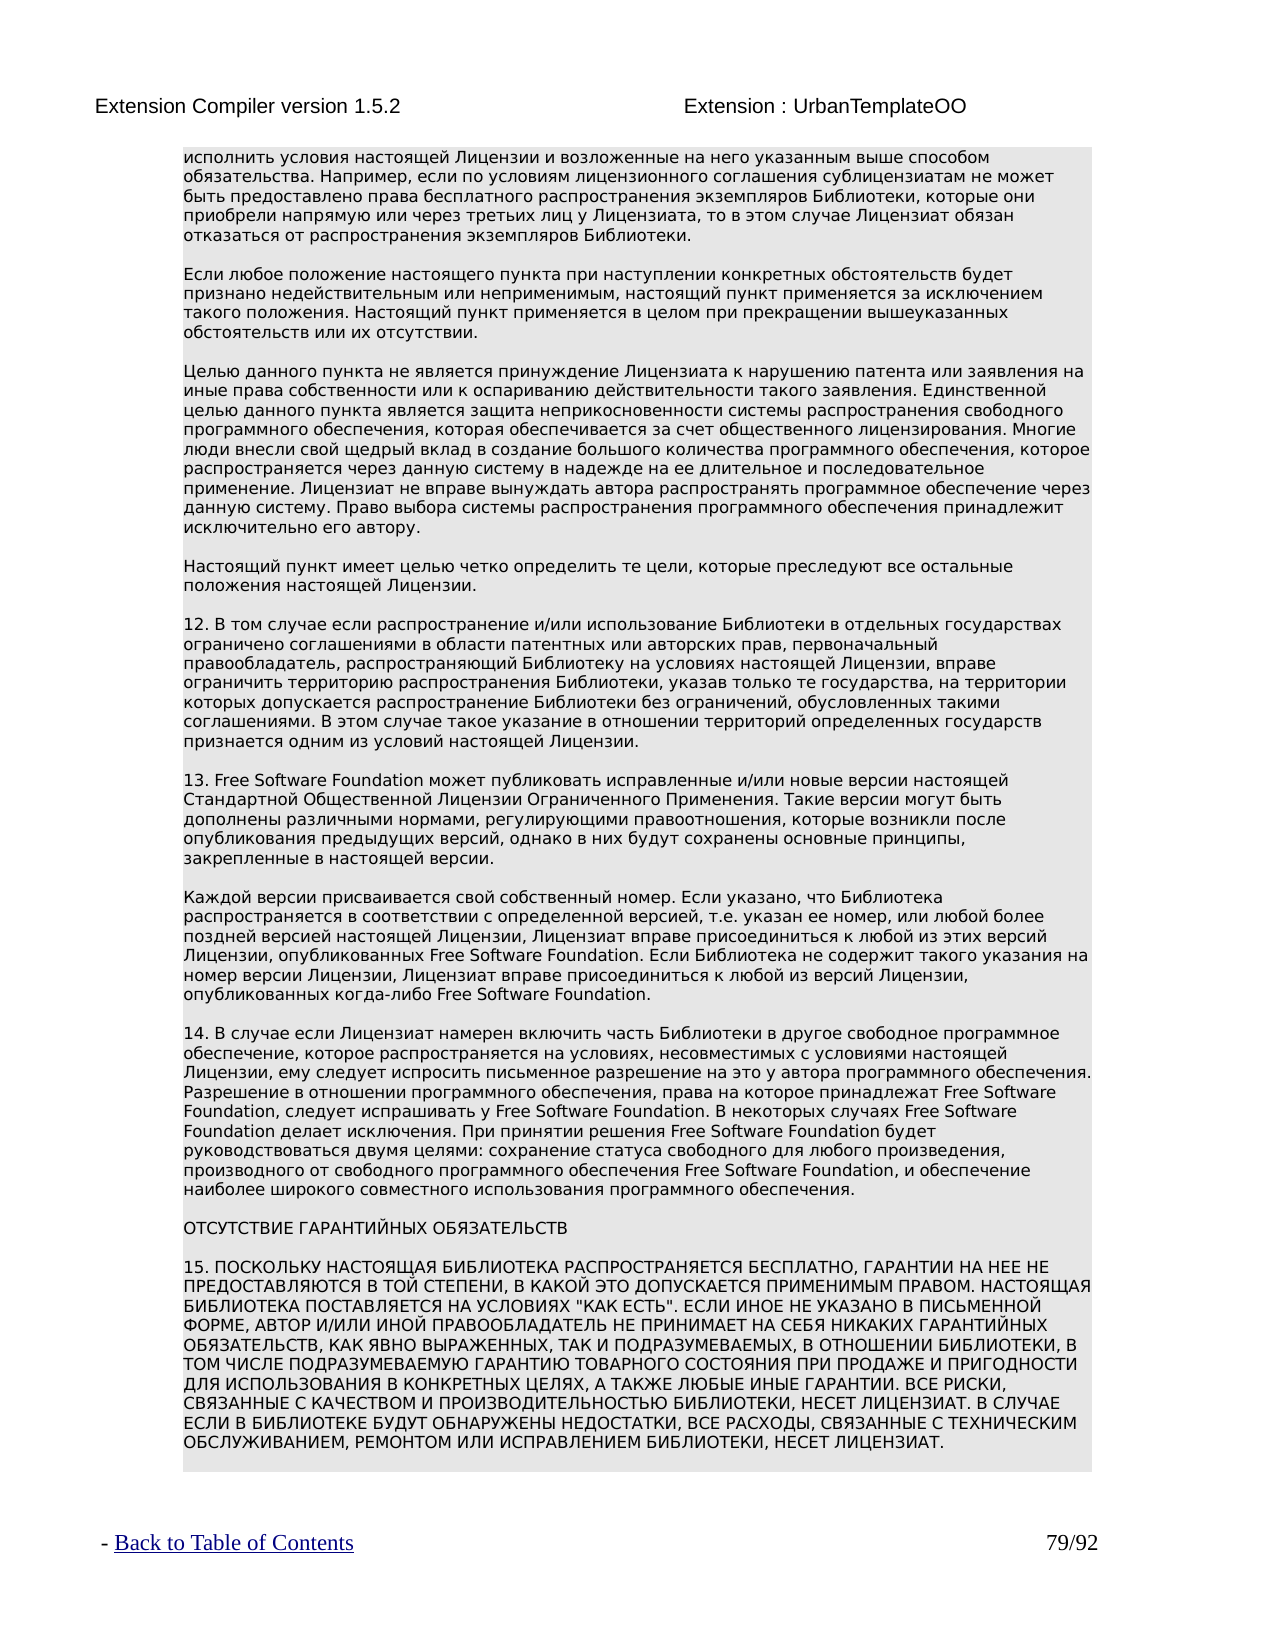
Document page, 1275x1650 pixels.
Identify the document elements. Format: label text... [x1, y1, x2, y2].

text Каждой версии присваивается свой собственный номер. Если указано, что Библиотека распространяется в соответствии с определенной версией, т.е. указан ее номер, или любой более поздней версией настоящей Лицензии, Лицензиат вправе присоединиться к любой из этих версий Лицензии, опубликованных Free Software Foundation. Если Библиотека не содержит такого указания на номер версии Лицензии, Лицензиат вправе присоединиться к любой из версий Лицензии, опубликованных когда-либо Free Software Foundation. [183, 888, 1092, 1004]
text 15. ПОСКОЛЬКУ НАСТОЯЩАЯ БИБЛИОТЕКА РАСПРОСТРАНЯЕТСЯ БЕСПЛАТНО, ГАРАНТИИ НА НЕЕ НЕ ПРЕДОСТАВЛЯЮТСЯ В ТОЙ СТЕПЕНИ, В КАКОЙ ЭТО ДОПУСКАЕТСЯ ПРИМЕНИМЫМ ПРАВОМ. НАСТОЯЩАЯ БИБЛИОТЕКА ПОСТАВЛЯЕТСЯ НА УСЛОВИЯХ "КАК ЕСТЬ". ЕСЛИ ИНОЕ НЕ УКАЗАНО В ПИСЬМЕННОЙ ФОРМЕ, АВТОР И/ИЛИ ИНОЙ ПРАВООБЛАДАТЕЛЬ НЕ ПРИНИМАЕТ НА СЕБЯ НИКАКИХ ГАРАНТИЙНЫХ ОБЯЗАТЕЛЬСТВ, КАК ЯВНО ВЫРАЖЕННЫХ, ТАК И ПОДРАЗУМЕВАЕМЫХ, В ОТНОШЕНИИ БИБЛИОТЕКИ, В ТОМ ЧИСЛЕ ПОДРАЗУМЕВАЕМУЮ ГАРАНТИЮ ТОВАРНОГО СОСТОЯНИЯ ПРИ ПРОДАЖЕ И ПРИГОДНОСТИ ДЛЯ ИСПОЛЬЗОВАНИЯ В КОНКРЕТНЫХ ЦЕЛЯХ, А ТАКЖЕ ЛЮБЫЕ ИНЫЕ ГАРАНТИИ. ВСЕ РИСКИ, СВЯЗАННЫЕ С КАЧЕСТВОМ И ПРОИЗВОДИТЕЛЬНОСТЬЮ БИБЛИОТЕКИ, НЕСЕТ ЛИЦЕНЗИАТ. В СЛУЧАЕ ЕСЛИ В БИБЛИОТЕКЕ БУДУТ ОБНАРУЖЕНЫ НЕДОСТАТКИ, ВСЕ РАСХОДЫ, СВЯЗАННЫЕ С ТЕХНИЧЕСКИМ ОБСЛУЖИВАНИЕМ, РЕМОНТОМ ИЛИ ИСПРАВЛЕНИЕМ БИБЛИОТЕКИ, НЕСЕТ ЛИЦЕНЗИАТ. [183, 1258, 1092, 1453]
text Настоящий пункт имеет целью четко определить те цели, которые преследуют все остальные положения настоящей Лицензии. [183, 557, 1092, 596]
text Если любое положение настоящего пункта при наступлении конкретных обстоятельств будет признано недействительным или неприменимым, настоящий пункт применяется за исключением такого положения. Настоящий пункт применяется в целом при прекращении вышеуказанных обстоятельств или их отсутствии. [183, 264, 1092, 342]
text исполнить условия настоящей Лицензии и возложенные на него указанным выше способом обязательства. Например, если по условиям лицензионного соглашения сублицензиатам не может быть предоставлено права бесплатного распространения экземпляров Библиотеки, которые они приобрели напрямую или через третьих лиц у Лицензиата, то в этом случае Лицензиат обязан отказаться от распространения экземпляров Библиотеки. [183, 147, 1092, 245]
text 14. В случае если Лицензиат намерен включить часть Библиотеки в другое свободное программное обеспечение, которое распространяется на условиях, несовместимых с условиями настоящей Лицензии, ему следует испросить письменное разрешение на это у автора программного обеспечения. Разрешение в отношении программного обеспечения, права на которое принадлежат Free Software Foundation, следует испрашивать у Free Software Foundation. В некоторых случаях Free Software Foundation делает исключения. При принятии решения Free Software Foundation будет руководствоваться двумя целями: сохранение статуса свободного для любого произведения, производного от свободного программного обеспечения Free Software Foundation, и обеспечение наиболее широкого совместного использования программного обеспечения. [183, 1024, 1092, 1199]
text 13. Free Software Foundation может публиковать исправленные и/или новые версии настоящей Стандартной Общественной Лицензии Ограниченного Применения. Такие версии могут быть дополнены различными нормами, регулирующими правоотношения, которые возникли после опубликования предыдущих версий, однако в них будут сохранены основные принципы, закрепленные в настоящей версии. [183, 771, 1092, 868]
text 12. В том случае если распространение и/или использование Библиотеки в отдельных государствах ограничено соглашениями в области патентных или авторских прав, первоначальный правообладатель, распространяющий Библиотеку на условиях настоящей Лицензии, вправе ограничить территорию распространения Библиотеки, указав только те государства, на территории которых допускается распространение Библиотеки без ограничений, обусловленных такими соглашениями. В этом случае такое указание в отношении территорий определенных государств признается одним из условий настоящей Лицензии. [183, 615, 1092, 751]
text Целью данного пункта не является принуждение Лицензиата к нарушению патента или заявления на иные права собственности или к оспариванию действительности такого заявления. Единственной целью данного пункта является защита неприкосновенности системы распространения свободного программного обеспечения, которая обеспечивается за счет общественного лицензирования. Многие люди внесли свой щедрый вклад в создание большого количества программного обеспечения, которое распространяется через данную систему в надежде на ее длительное и последовательное применение. Лицензиат не вправе вынуждать автора распространять программное обеспечение через данную систему. Право выбора системы распространения программного обеспечения принадлежит исключительно его автору. [183, 362, 1092, 537]
text ОТСУТСТВИЕ ГАРАНТИЙНЫХ ОБЯЗАТЕЛЬСТВ [183, 1219, 1092, 1238]
